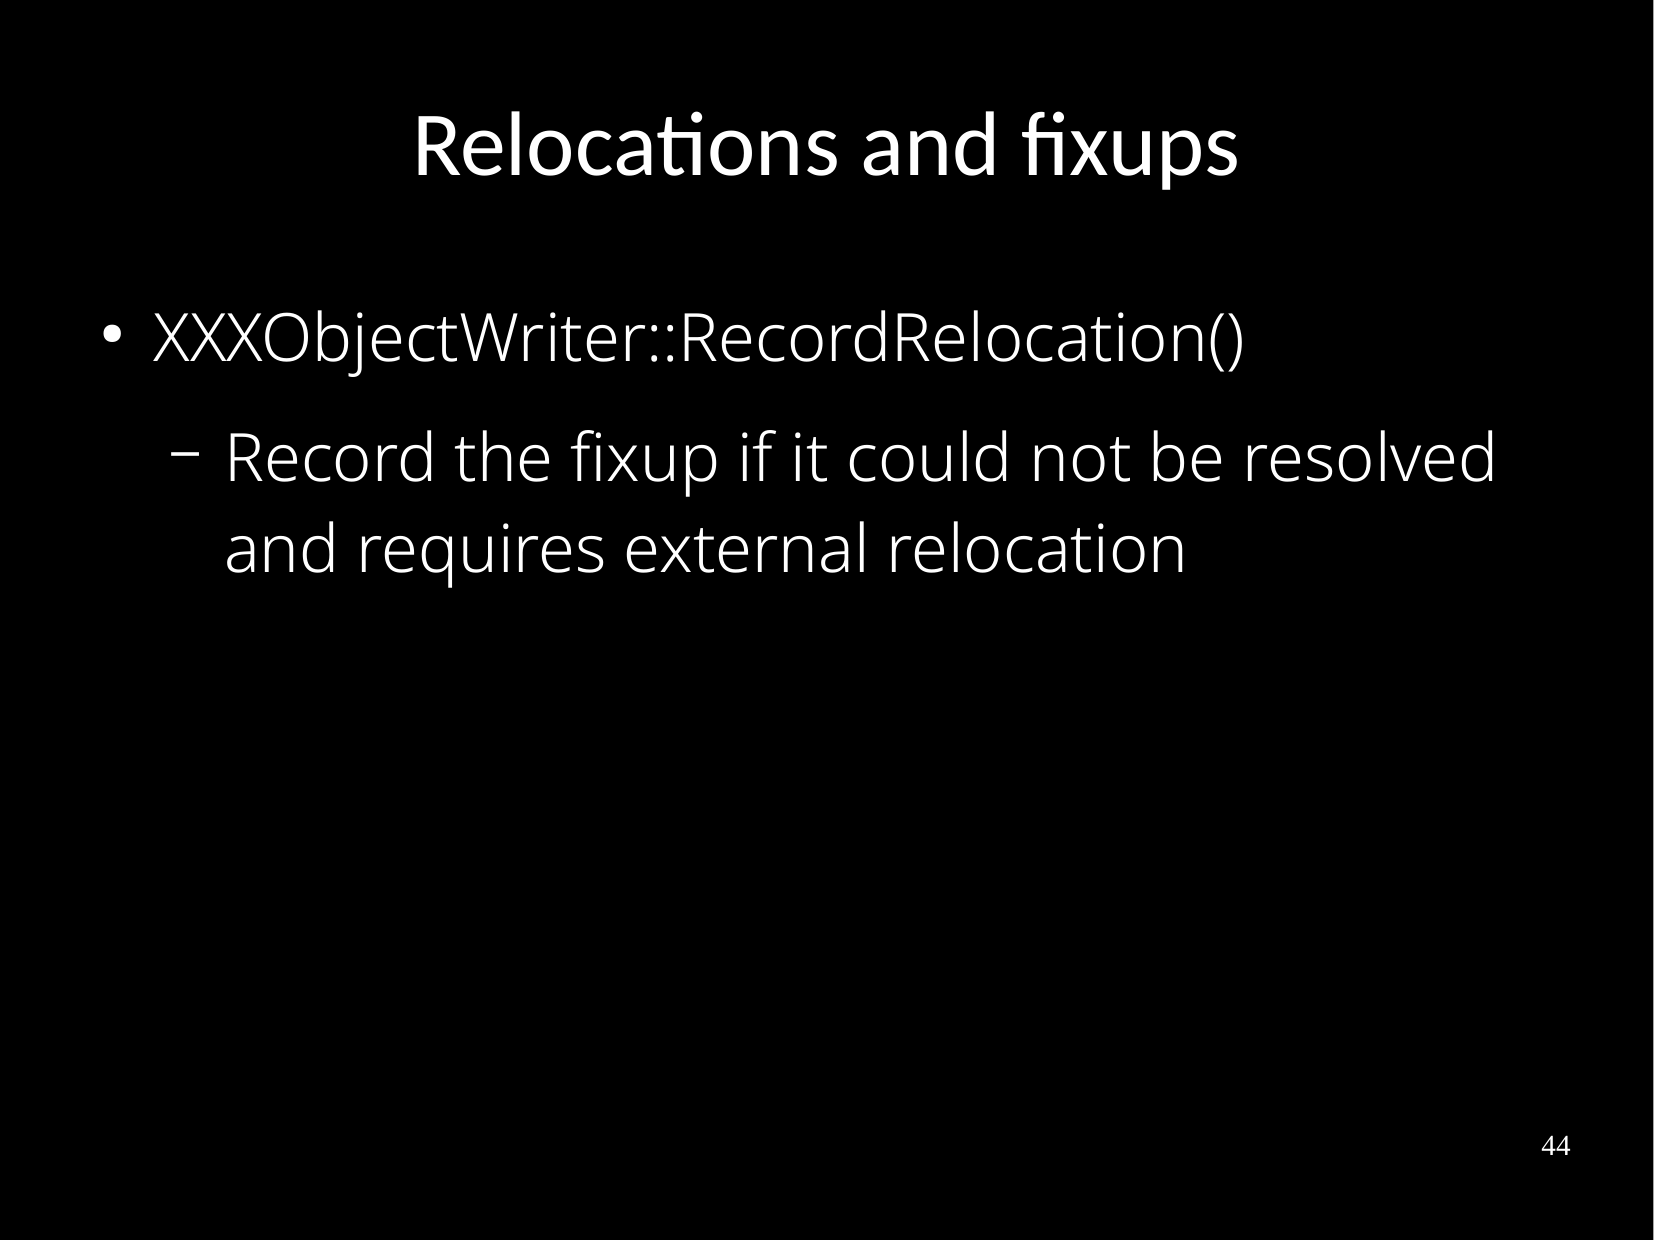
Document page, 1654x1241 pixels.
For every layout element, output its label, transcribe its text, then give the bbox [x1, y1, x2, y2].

list XXXObjectWriter::RecordRelocation() Record the fixup if it could not be resolved and requires external relocation [82, 290, 1571, 1170]
title Relocations and fixups [82, 49, 1571, 257]
